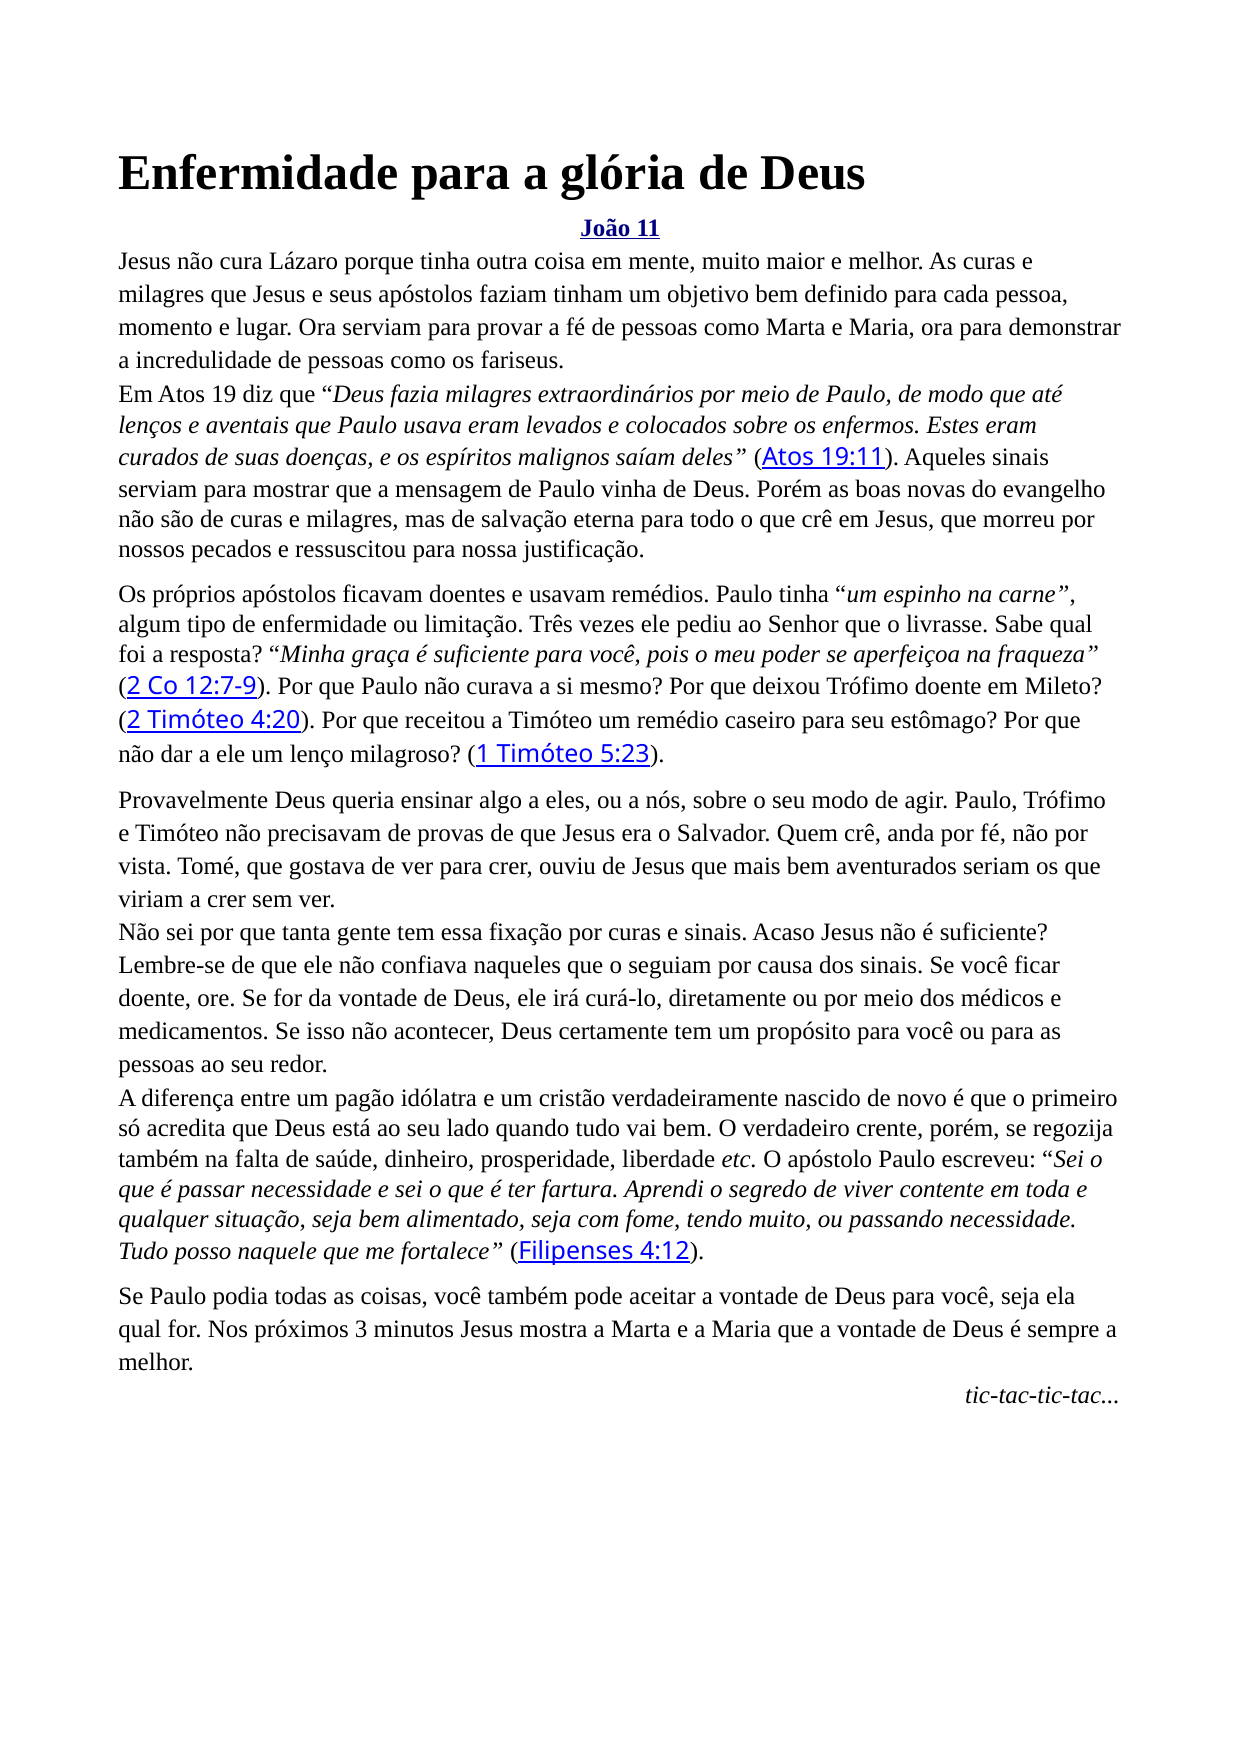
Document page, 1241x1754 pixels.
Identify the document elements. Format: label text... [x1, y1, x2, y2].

subtitle Enfermidade para a glória de Deus [118, 143, 1122, 201]
text João 11 [118, 213, 1122, 242]
text tic-tac-tic-tac... [118, 1381, 1122, 1409]
text Provavelmente Deus queria ensinar algo a eles, ou a nós, sobre o seu modo de agir. Paulo, Trófimo e Timóteo não precisavam de provas de que Jesus era o Salvador. Quem crê, anda por fé, não por vista. Tomé, que gostava de ver para crer, ouviu de Jesus que mais bem aventurados seriam os que viriam a crer sem ver. [118, 785, 1122, 913]
text Não sei por que tanta gente tem essa fixação por curas e sinais. Acaso Jesus não é suficiente? Lembre-se de que ele não confiava naqueles que o seguiam por causa dos sinais. Se você ficar doente, ore. Se for da vontade de Deus, ele irá curá-lo, diretamente ou por meio dos médicos e medicamentos. Se isso não acontecer, Deus certamente tem um propósito para você ou para as pessoas ao seu redor. [118, 917, 1122, 1078]
text Em Atos 19 diz que “Deus fazia milagres extraordinários por meio de Paulo, de modo que até lenços e aventais que Paulo usava eram levados e colocados sobre os enfermos. Estes eram curados de suas doenças, e os espíritos malignos saíam deles” (Atos 19:11). Aqueles sinais serviam para mostrar que a mensagem de Paulo vinha de Deus. Porém as boas novas do evangelho não são de curas e milagres, mas de salvação eterna para todo o que crê em Jesus, que morreu por nossos pecados e ressuscitou para nossa justificação. [118, 378, 1122, 563]
text A diferença entre um pagão idólatra e um cristão verdadeiramente nascido de novo é que o primeiro só acredita que Deus está ao seu lado quando tudo vai bem. O verdadeiro crente, porém, se regozija também na falta de saúde, dinheiro, prosperidade, liberdade etc. O apóstolo Paulo escreveu: “Sei o que é passar necessidade e sei o que é ter fartura. Aprendi o segredo de viver contente em toda e qualquer situação, seja bem alimentado, seja com fome, tendo muito, ou passando necessidade. Tudo posso naquele que me fortalece” (Filipenses 4:12). [118, 1082, 1122, 1267]
text Se Paulo podia todas as coisas, você também pode aceitar a vontade de Deus para você, seja ela qual for. Nos próximos 3 minutos Jesus mostra a Marta e a Maria que a vontade de Deus é sempre a melhor. [118, 1281, 1122, 1376]
text Jesus não cura Lázaro porque tinha outra coisa em mente, muito maior e melhor. As curas e milagres que Jesus e seus apóstolos faziam tinham um objetivo bem definido para cada pessoa, momento e lugar. Ora serviam para provar a fé de pessoas como Marta e Maria, ora para demonstrar a incredulidade de pessoas como os fariseus. [118, 246, 1122, 374]
text Os próprios apóstolos ficavam doentes e usavam remédios. Paulo tinha “um espinho na carne”, algum tipo de enfermidade ou limitação. Três vezes ele pediu ao Senhor que o livrasse. Sabe qual foi a resposta? “Minha graça é suficiente para você, pois o meu poder se aperfeiçoa na fraqueza” (2 Co 12:7-9). Por que Paulo não curava a si mesmo? Por que deixou Trófimo doente em Mileto? (2 Timóteo 4:20). Por que receitou a Timóteo um remédio caseiro para seu estômago? Por que não dar a ele um lenço milagroso? (1 Timóteo 5:23). [118, 578, 1122, 770]
